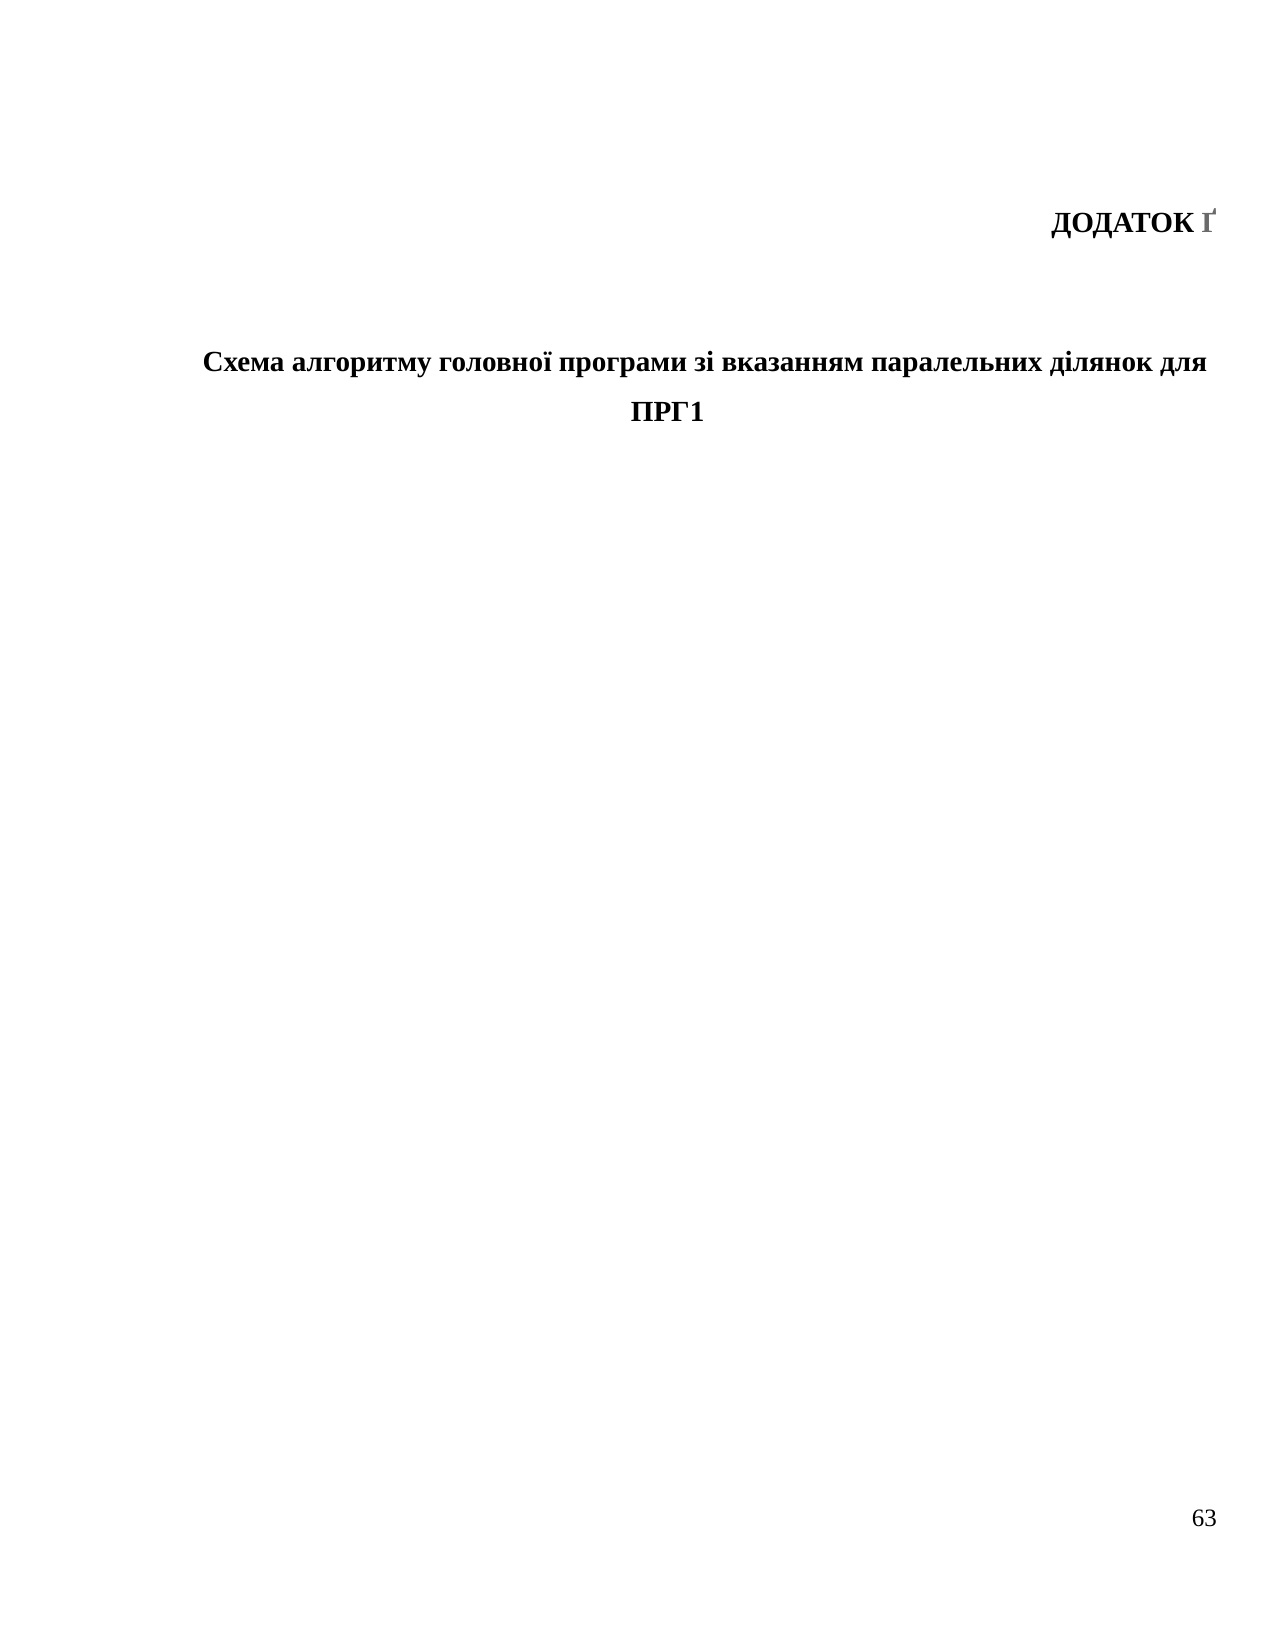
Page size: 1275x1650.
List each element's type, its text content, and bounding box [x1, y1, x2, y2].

title Схема алгоритму головної програми зі вказанням паралельних ділянок для ПРГ1 [118, 344, 1216, 428]
title ДОДАТОК Ґ [118, 205, 1216, 239]
